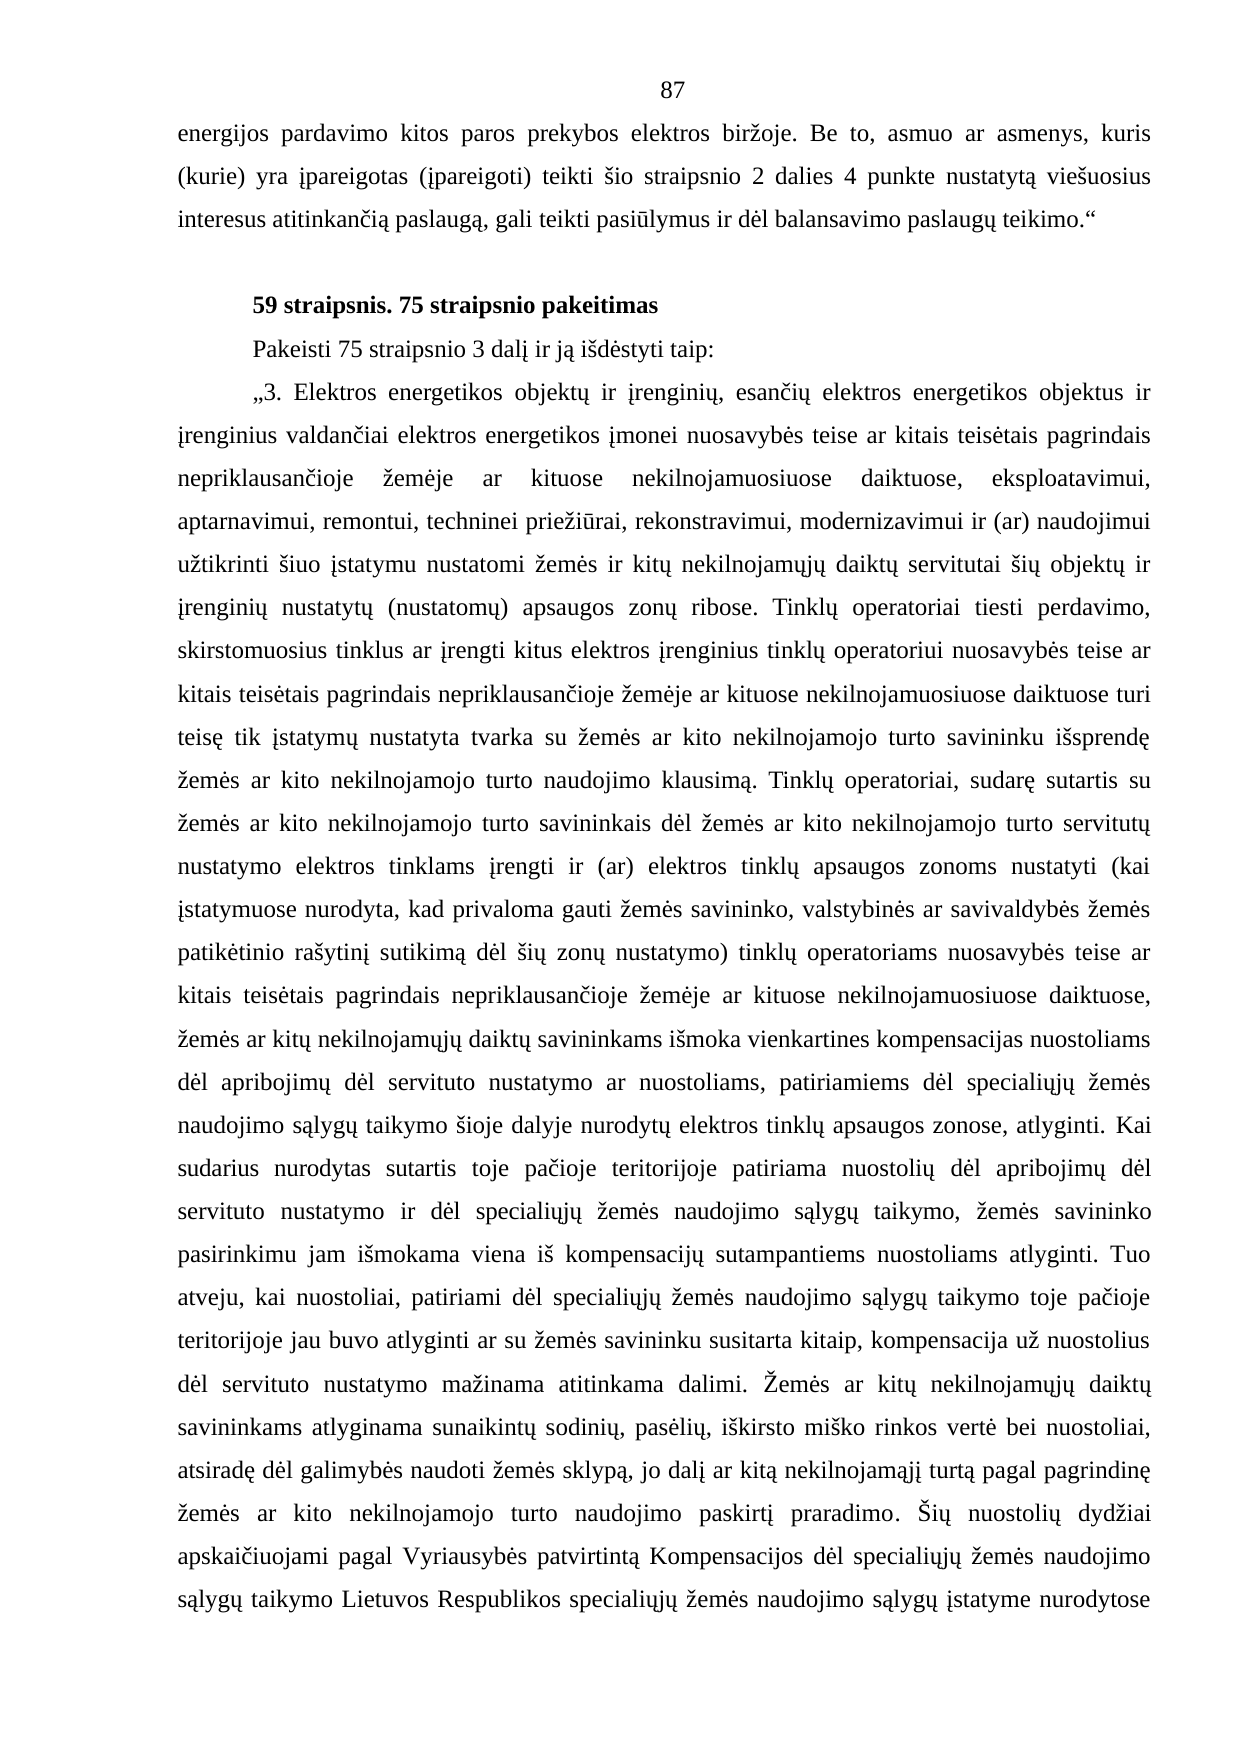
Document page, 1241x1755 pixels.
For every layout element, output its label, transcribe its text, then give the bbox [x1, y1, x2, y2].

text „3. Elektros energetikos objektų ir įrenginių, esančių elektros energetikos objektus ir įrenginius valdančiai elektros energetikos įmonei nuosavybės teise ar kitais teisėtais pagrindais nepriklausančioje žemėje ar kituose nekilnojamuosiuose daiktuose, eksploatavimui, aptarnavimui, remontui, techninei priežiūrai, rekonstravimui, modernizavimui ir (ar) naudojimui užtikrinti šiuo įstatymu nustatomi žemės ir kitų nekilnojamųjų daiktų servitutai šių objektų ir įrenginių nustatytų (nustatomų) apsaugos zonų ribose. Tinklų operatoriai tiesti perdavimo, skirstomuosius tinklus ar įrengti kitus elektros įrenginius tinklų operatoriui nuosavybės teise ar kitais teisėtais pagrindais nepriklausančioje žemėje ar kituose nekilnojamuosiuose daiktuose turi teisę tik įstatymų nustatyta tvarka su žemės ar kito nekilnojamojo turto savininku išsprendę žemės ar kito nekilnojamojo turto naudojimo klausimą. Tinklų operatoriai, sudarę sutartis su žemės ar kito nekilnojamojo turto savininkais dėl žemės ar kito nekilnojamojo turto servitutų nustatymo elektros tinklams įrengti ir (ar) elektros tinklų apsaugos zonoms nustatyti (kai įstatymuose nurodyta, kad privaloma gauti žemės savininko, valstybinės ar savivaldybės žemės patikėtinio rašytinį sutikimą dėl šių zonų nustatymo) tinklų operatoriams nuosavybės teise ar kitais teisėtais pagrindais nepriklausančioje žemėje ar kituose nekilnojamuosiuose daiktuose, žemės ar kitų nekilnojamųjų daiktų savininkams išmoka vienkartines kompensacijas nuostoliams dėl apribojimų dėl servituto nustatymo ar nuostoliams, patiriamiems dėl specialiųjų žemės naudojimo sąlygų taikymo šioje dalyje nurodytų elektros tinklų apsaugos zonose, atlyginti. Kai sudarius nurodytas sutartis toje pačioje teritorijoje patiriama nuostolių dėl apribojimų dėl servituto nustatymo ir dėl specialiųjų žemės naudojimo sąlygų taikymo, žemės savininko pasirinkimu jam išmokama viena iš kompensacijų sutampantiems nuostoliams atlyginti. Tuo atveju, kai nuostoliai, patiriami dėl specialiųjų žemės naudojimo sąlygų taikymo toje pačioje teritorijoje jau buvo atlyginti ar su žemės savininku susitarta kitaip, kompensacija už nuostolius dėl servituto nustatymo mažinama atitinkama dalimi. Žemės ar kitų nekilnojamųjų daiktų savininkams atlyginama sunaikintų sodinių, pasėlių, iškirsto miško rinkos vertė bei nuostoliai, atsiradę dėl galimybės naudoti žemės sklypą, jo dalį ar kitą nekilnojamąjį turtą pagal pagrindinę žemės ar kito nekilnojamojo turto naudojimo paskirtį praradimo. Šių nuostolių dydžiai apskaičiuojami pagal Vyriausybės patvirtintą Kompensacijos dėl specialiųjų žemės naudojimo sąlygų taikymo Lietuvos Respublikos specialiųjų žemės naudojimo sąlygų įstatyme nurodytose [177, 377, 1152, 1613]
text energijos pardavimo kitos paros prekybos elektros biržoje. Be to, asmuo ar asmenys, kuris (kurie) yra įpareigotas (įpareigoti) teikti šio straipsnio 2 dalies 4 punkte nustatytą viešuosius interesus atitinkančią paslaugą, gali teikti pasiūlymus ir dėl balansavimo paslaugų teikimo.“ [177, 118, 1152, 233]
text Pakeisti 75 straipsnio 3 dalį ir ją išdėstyti taip: [177, 334, 1152, 362]
text 59 straipsnis. 75 straipsnio pakeitimas [177, 291, 1152, 319]
